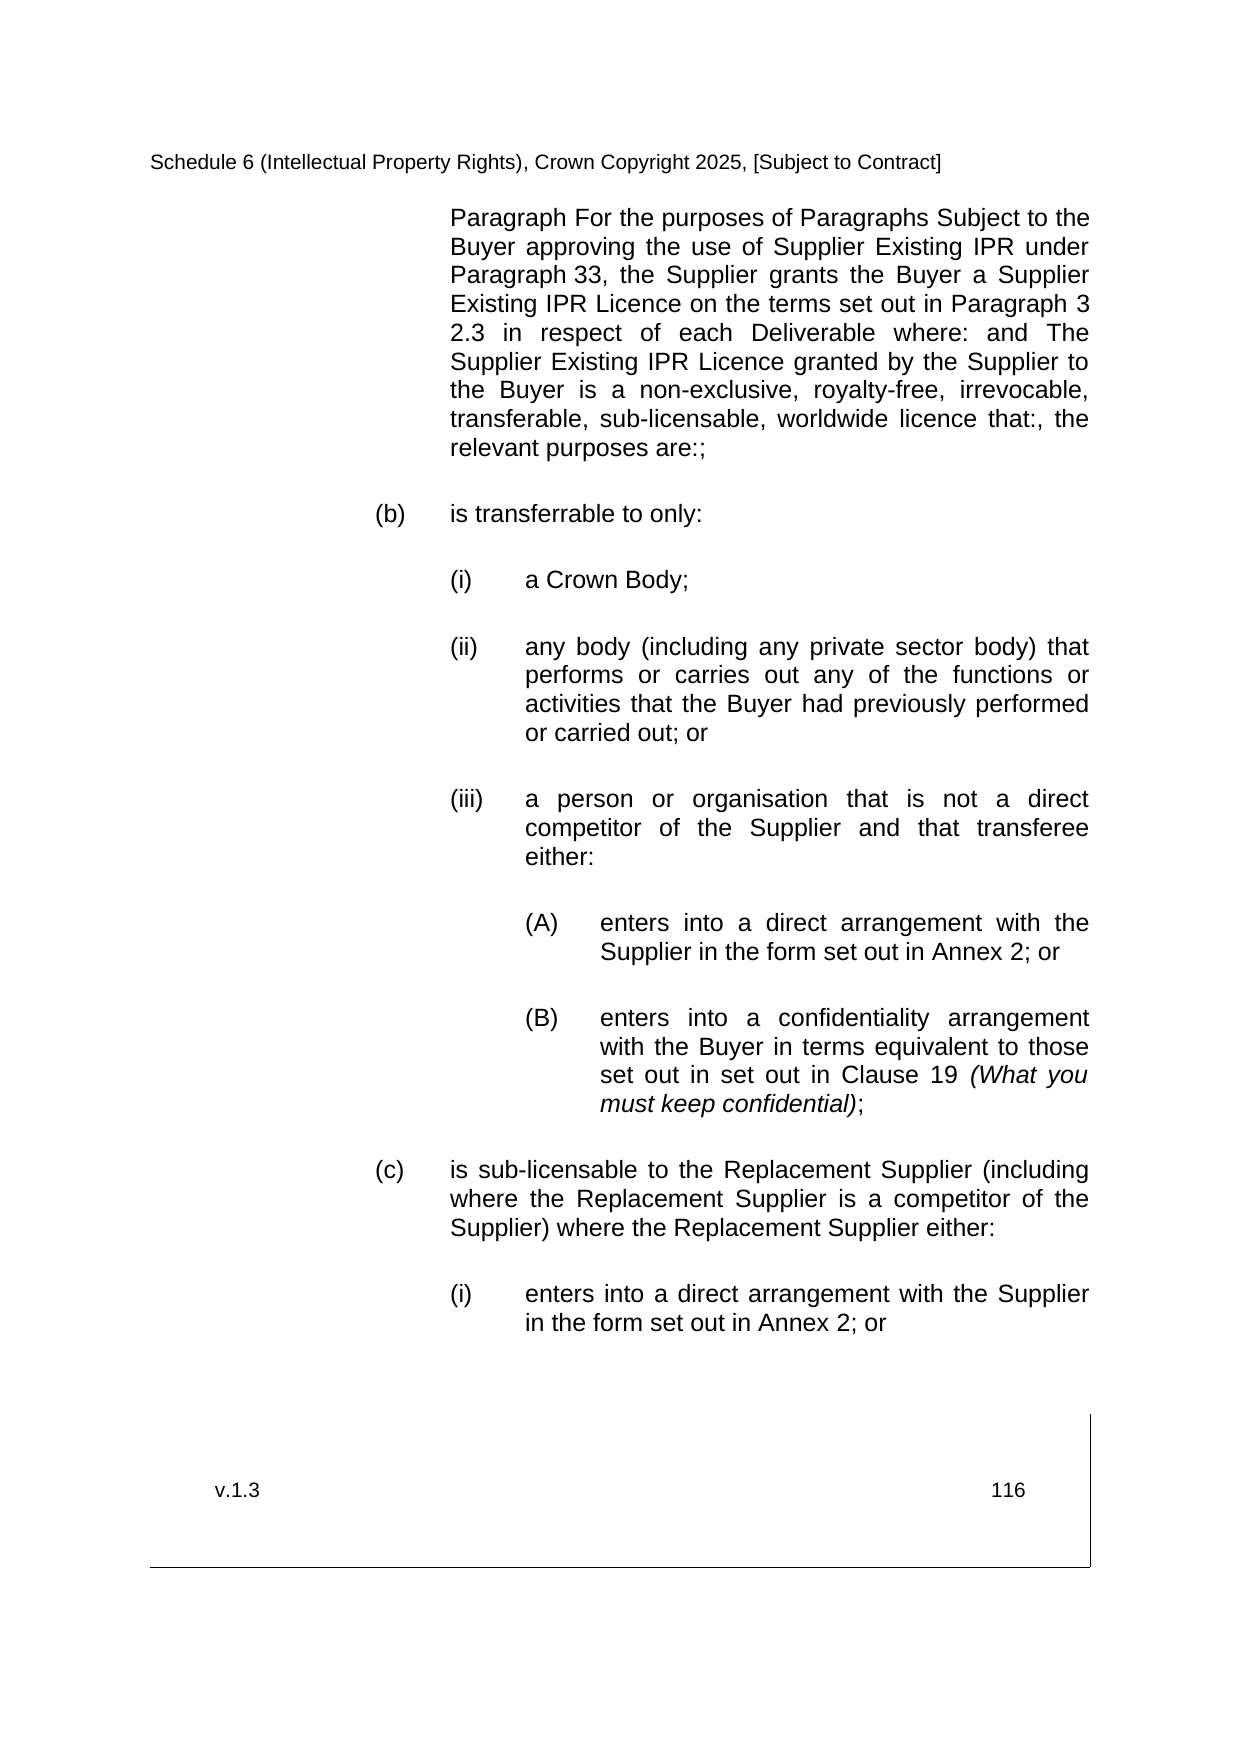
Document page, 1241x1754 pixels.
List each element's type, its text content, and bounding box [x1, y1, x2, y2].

list enters into a confidentiality arrangement with the Buyer in terms equivalent to those set out in set out in Clause 19 (What you must keep confidential); [525, 1003, 1090, 1118]
list any body (including any private sector body) that performs or carries out any of the functions or activities that the Buyer had previously performed or carried out; or [450, 631, 1090, 746]
list a person or organisation that is not a direct competitor of the Supplier and that transferee either: [450, 784, 1090, 870]
list enters into a direct arrangement with the Supplier in the form set out in Annex 2; or [525, 908, 1090, 965]
list is transferrable to only: [375, 499, 1090, 528]
list a Crown Body; [450, 565, 1090, 594]
list enters into a direct arrangement with the Supplier in the form set out in Annex 2; or [450, 1279, 1090, 1336]
list allows the Buyer and any transferee or sublicensee to use and copy, but not adapt, disassemble or reverse engineer the relevant Supplier Existing IPRs that is not COTS Software for any of the purposes set out in Paragraph 34.4; [375, 203, 1090, 461]
list is sub-licensable to the Replacement Supplier (including where the Replacement Supplier is a competitor of the Supplier) where the Replacement Supplier either: [375, 1155, 1090, 1241]
